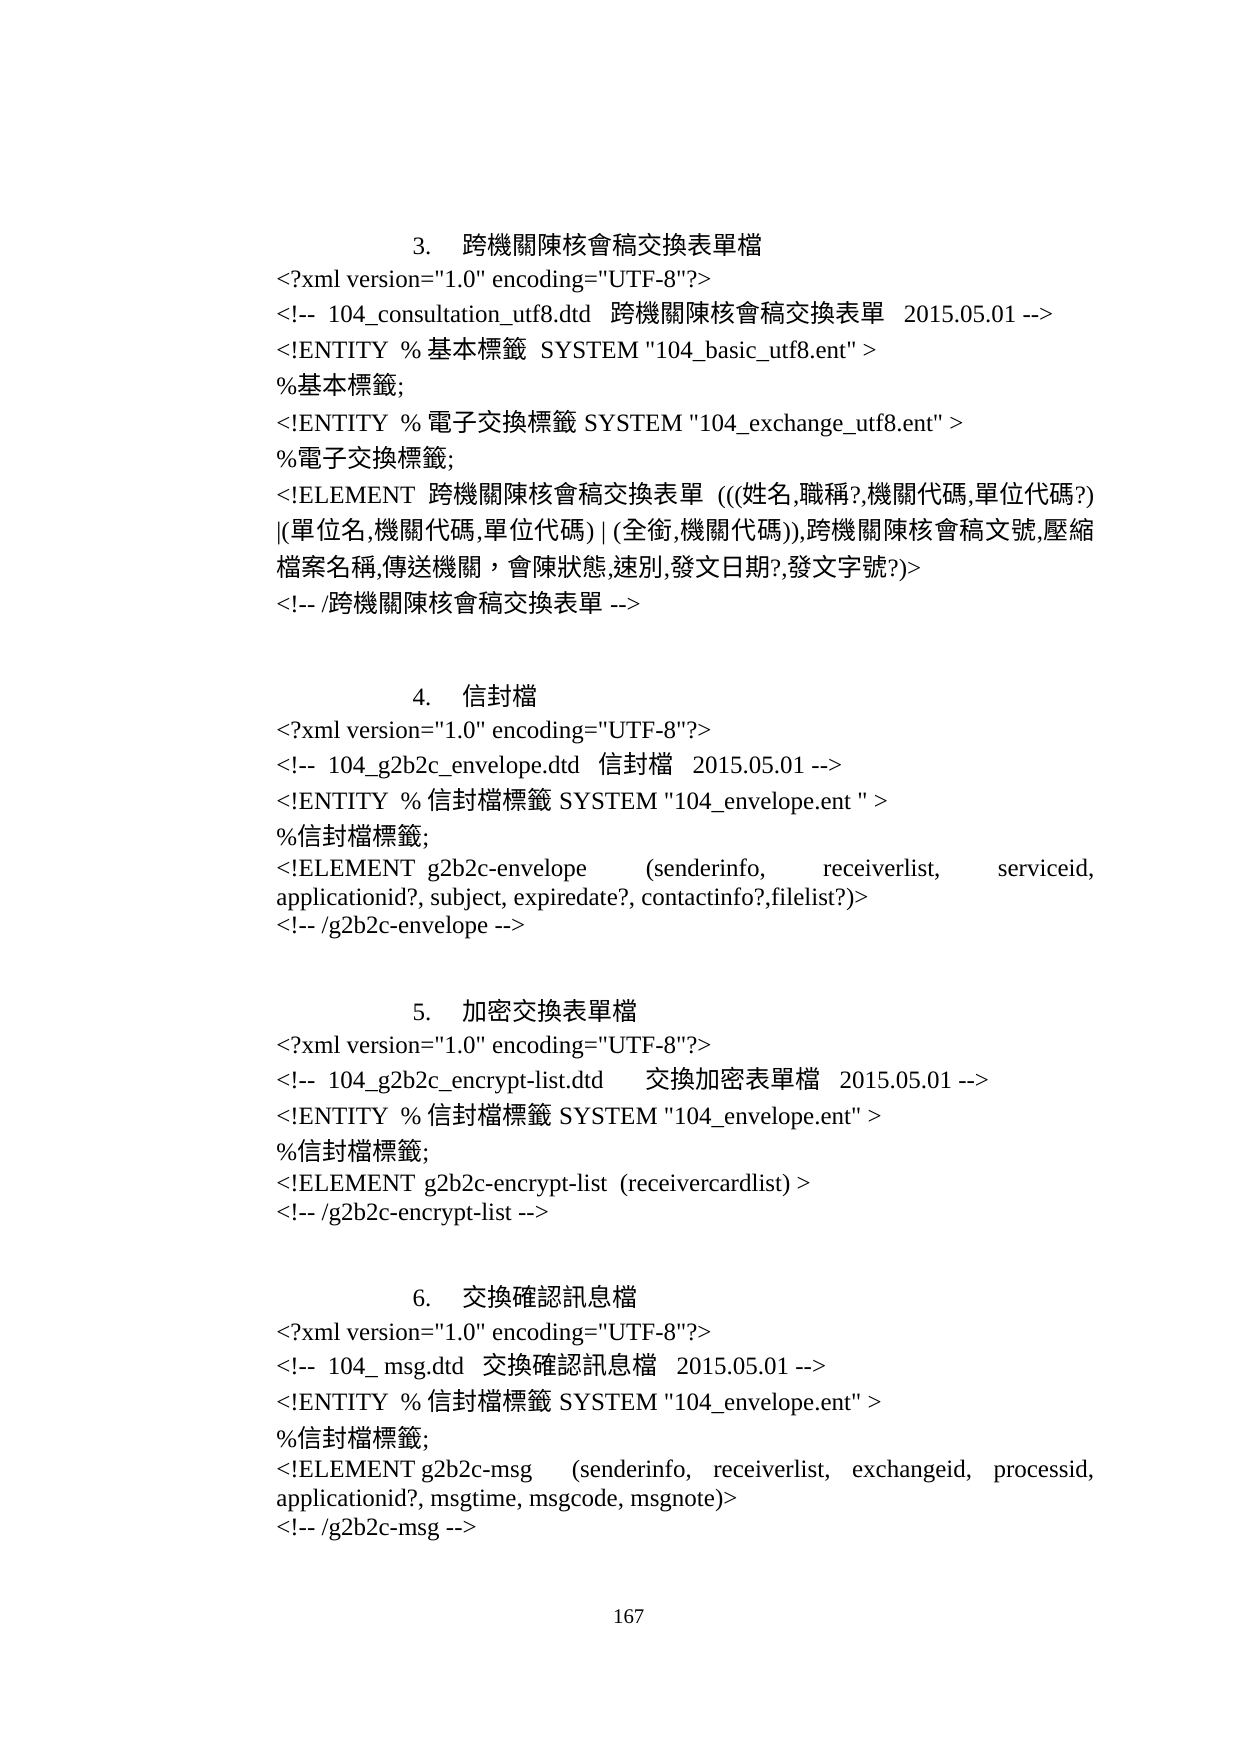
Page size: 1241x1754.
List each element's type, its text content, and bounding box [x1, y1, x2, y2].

text <!-- /g2b2c-encrypt-list --> [276, 1197, 1094, 1226]
text <!-- 104_g2b2c_envelope.dtd 信封檔 2015.05.01 --> [276, 744, 1094, 781]
list 交換確認訊息檔 [412, 1254, 1094, 1317]
text %信封檔標籤; [276, 1418, 1094, 1454]
text <!-- /g2b2c-msg --> [276, 1512, 1094, 1541]
text %電子交換標籤; [276, 438, 1094, 474]
text <!ENTITY % 電子交換標籤 SYSTEM "104_exchange_utf8.ent" > [276, 402, 1094, 438]
text %基本標籤; [276, 366, 1094, 402]
text <!ENTITY % 信封檔標籤 SYSTEM "104_envelope.ent" > [276, 1382, 1094, 1418]
text <!ELEMENT g2b2c-encrypt-list (receivercardlist) > [276, 1168, 1094, 1197]
text <!-- /g2b2c-envelope --> [276, 911, 1094, 939]
text <!-- 104_ msg.dtd 交換確認訊息檔 2015.05.01 --> [276, 1346, 1094, 1382]
text <!ENTITY % 信封檔標籤 SYSTEM "104_envelope.ent" > [276, 1096, 1094, 1132]
text <?xml version="1.0" encoding="UTF-8"?> [276, 264, 1094, 293]
text <!ENTITY % 信封檔標籤 SYSTEM "104_envelope.ent " > [276, 781, 1094, 817]
text %信封檔標籤; [276, 1132, 1094, 1168]
text <!ELEMENT g2b2c-msg (senderinfo, receiverlist, exchangeid, processid, applicationid?, msgtime, msgcode, msgnote)> [276, 1454, 1094, 1512]
text <?xml version="1.0" encoding="UTF-8"?> [276, 1317, 1094, 1346]
list 跨機關陳核會稿交換表單檔 [412, 202, 1094, 264]
text %信封檔標籤; [276, 817, 1094, 853]
list 加密交換表單檔 [412, 968, 1094, 1031]
text <!-- /跨機關陳核會稿交換表單 --> [276, 583, 1094, 619]
text <!-- 104_g2b2c_encrypt-list.dtd 交換加密表單檔 2015.05.01 --> [276, 1059, 1094, 1096]
text <!ELEMENT g2b2c-envelope (senderinfo, receiverlist, serviceid, applicationid?, subject, expiredate?, contactinfo?,filelist?)> [276, 853, 1094, 911]
text <!ENTITY % 基本標籤 SYSTEM "104_basic_utf8.ent" > [276, 329, 1094, 366]
text <!-- 104_consultation_utf8.dtd 跨機關陳核會稿交換表單 2015.05.01 --> [276, 293, 1094, 329]
text <?xml version="1.0" encoding="UTF-8"?> [276, 716, 1094, 744]
text <?xml version="1.0" encoding="UTF-8"?> [276, 1031, 1094, 1059]
list 信封檔 [412, 653, 1094, 716]
text <!ELEMENT 跨機關陳核會稿交換表單 (((姓名,職稱?,機關代碼,單位代碼?) |(單位名,機關代碼,單位代碼) | (全銜,機關代碼)),跨機關陳核會稿文號,壓縮檔案名稱,傳送機關，會陳狀態,速別,發文日期?,發文字號?)> [276, 474, 1094, 583]
